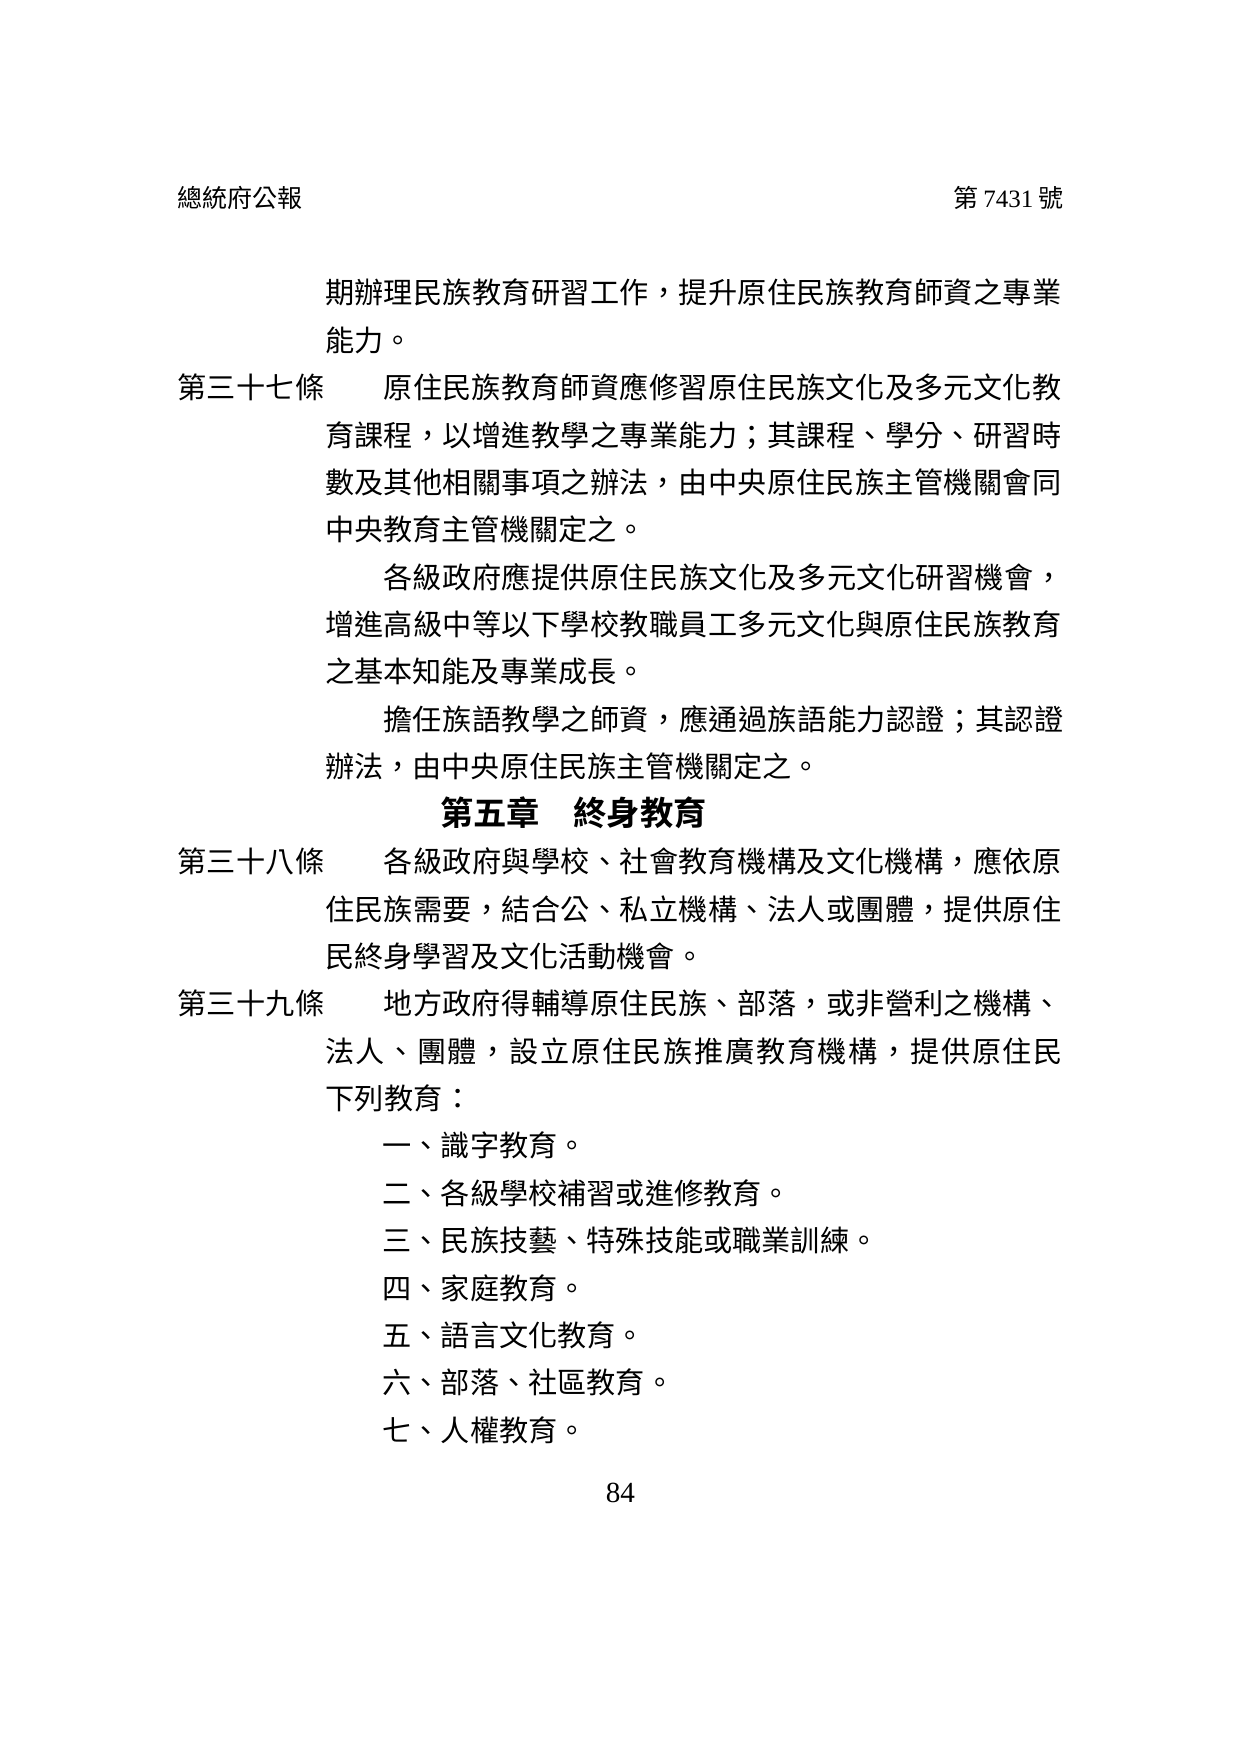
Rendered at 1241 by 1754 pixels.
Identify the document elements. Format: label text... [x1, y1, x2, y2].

text 期辦理民族教育研習工作，提升原住民族教育師資之專業能力。 [177, 266, 1063, 361]
text 第五章 終身教育 [440, 787, 1063, 834]
text 四、家庭教育。 [382, 1261, 1063, 1308]
text 七、人權教育。 [382, 1403, 1063, 1451]
text 三、民族技藝、特殊技能或職業訓練。 [382, 1214, 1063, 1261]
text 擔任族語教學之師資，應通過族語能力認證；其認證辦法，由中央原住民族主管機關定之。 [325, 692, 1063, 787]
text 一、識字教育。 [382, 1119, 1063, 1166]
text 第三十八條 各級政府與學校、社會教育機構及文化機構，應依原住民族需要，結合公、私立機構、法人或團體，提供原住民終身學習及文化活動機會。 [177, 834, 1063, 977]
text 第三十七條 原住民族教育師資應修習原住民族文化及多元文化教育課程，以增進教學之專業能力；其課程、學分、研習時數及其他相關事項之辦法，由中央原住民族主管機關會同中央教育主管機關定之。 [177, 361, 1063, 550]
text 六、部落、社區教育。 [382, 1356, 1063, 1403]
text 二、各級學校補習或進修教育。 [382, 1166, 1063, 1214]
text 第三十九條 地方政府得輔導原住民族、部落，或非營利之機構、法人、團體，設立原住民族推廣教育機構，提供原住民下列教育： [177, 977, 1063, 1119]
text 各級政府應提供原住民族文化及多元文化研習機會，增進高級中等以下學校教職員工多元文化與原住民族教育之基本知能及專業成長。 [325, 550, 1063, 692]
text 五、語言文化教育。 [382, 1308, 1063, 1356]
